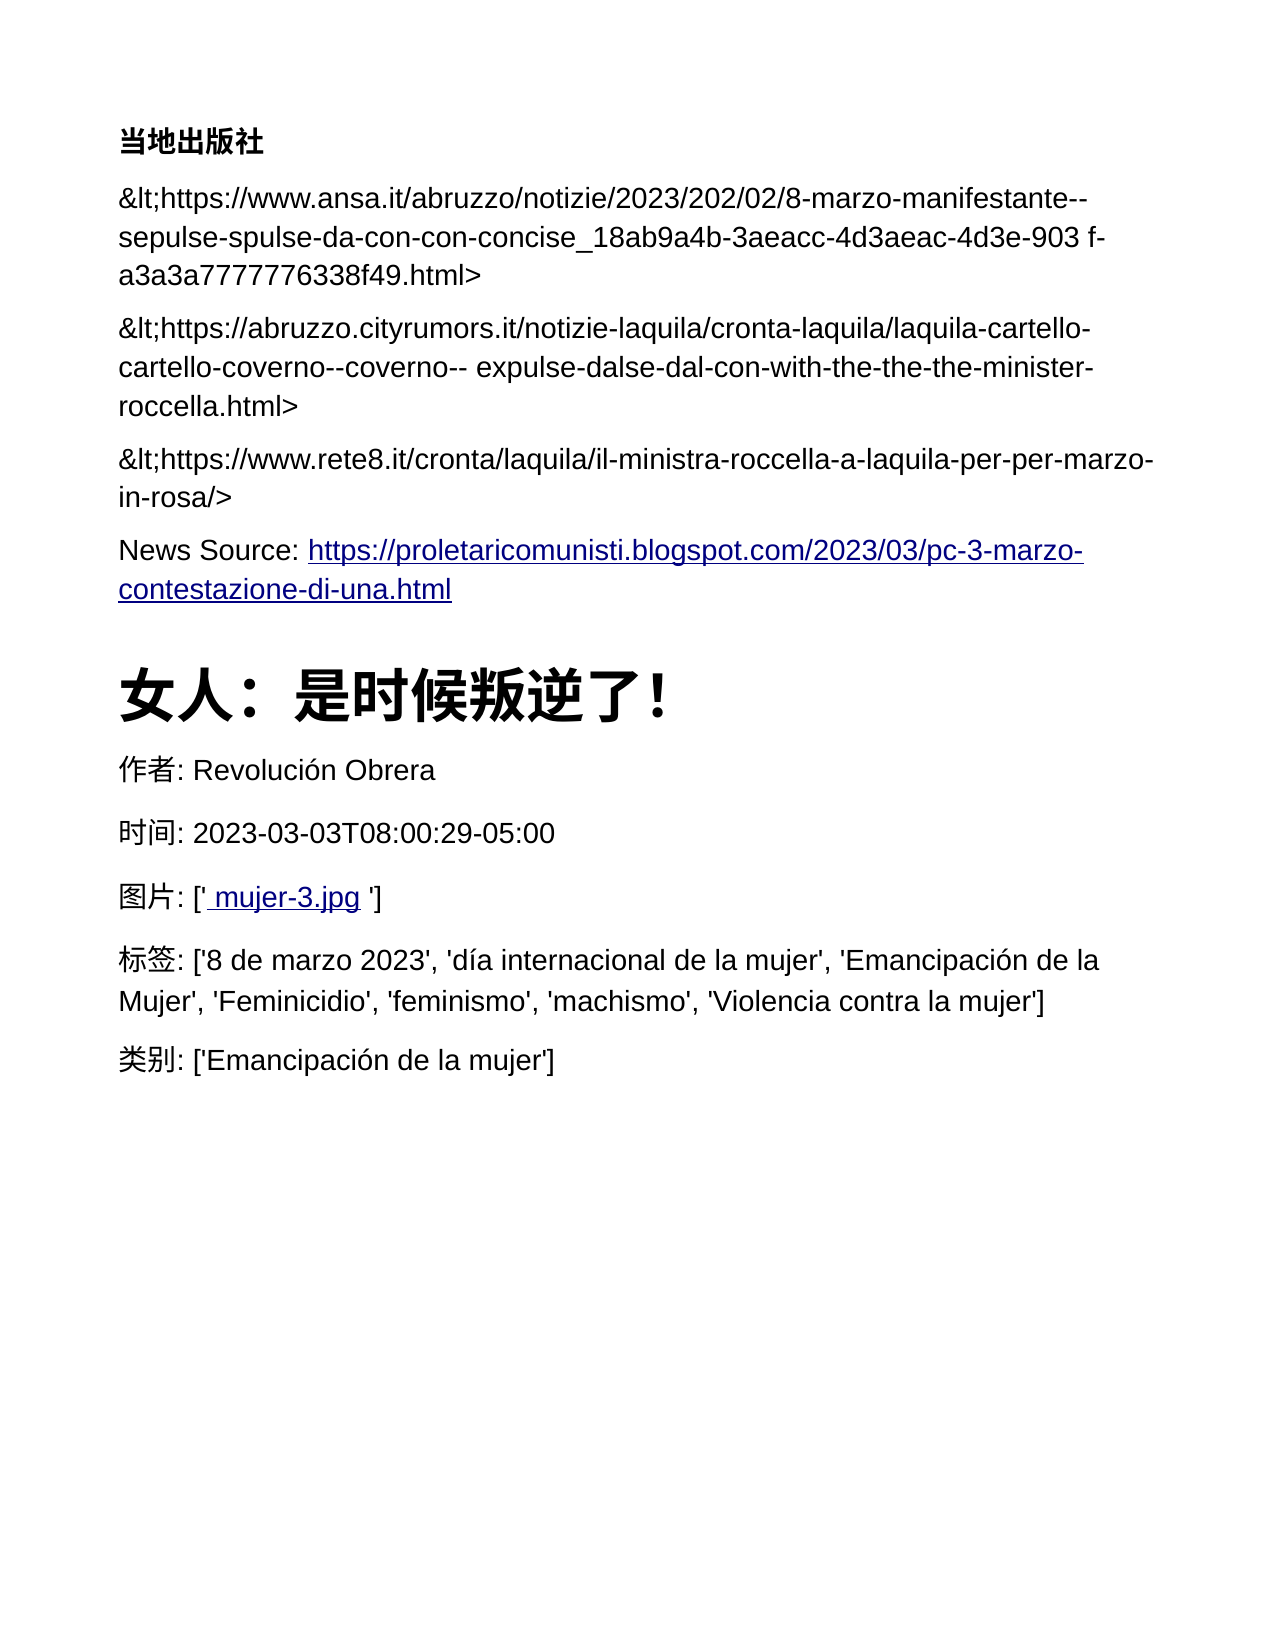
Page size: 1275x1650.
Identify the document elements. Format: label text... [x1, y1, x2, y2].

text &lt;https://www.rete8.it/cronta/laquila/il-ministra-roccella-a-laquila-per-per-marzo-in-rosa/> [118, 442, 1157, 514]
subtitle 女人：是时候叛逆了！ [118, 650, 1157, 734]
text &lt;https://abruzzo.cityrumors.it/notizie-laquila/cronta-laquila/laquila-cartello-cartello-coverno--coverno-- expulse-dalse-dal-con-with-the-the-the-minister-roccella.html> [118, 311, 1157, 422]
text 类别: ['Emancipación de la mujer'] [118, 1037, 1157, 1079]
text 当地出版社 [118, 118, 1157, 160]
text &lt;https://www.ansa.it/abruzzo/notizie/2023/202/02/8-marzo-manifestante--sepulse-spulse-da-con-con-concise_18ab9a4b-3aeacc-4d3aeac-4d3e-903 f-a3a3a7777776338f49.html> [118, 181, 1157, 292]
text News Source: https://proletaricomunisti.blogspot.com/2023/03/pc-3-marzo-contestazione-di-una.html [118, 533, 1157, 605]
text 作者: Revolución Obrera [118, 747, 1157, 789]
text 时间: 2023-03-03T08:00:29-05:00 [118, 810, 1157, 852]
text 图片: [' mujer-3.jpg '] [118, 873, 1157, 916]
text 标签: ['8 de marzo 2023', 'día internacional de la mujer', 'Emancipación de la Mujer', 'Feminicidio', 'feminismo', 'machismo', 'Violencia contra la mujer'] [118, 936, 1157, 1017]
